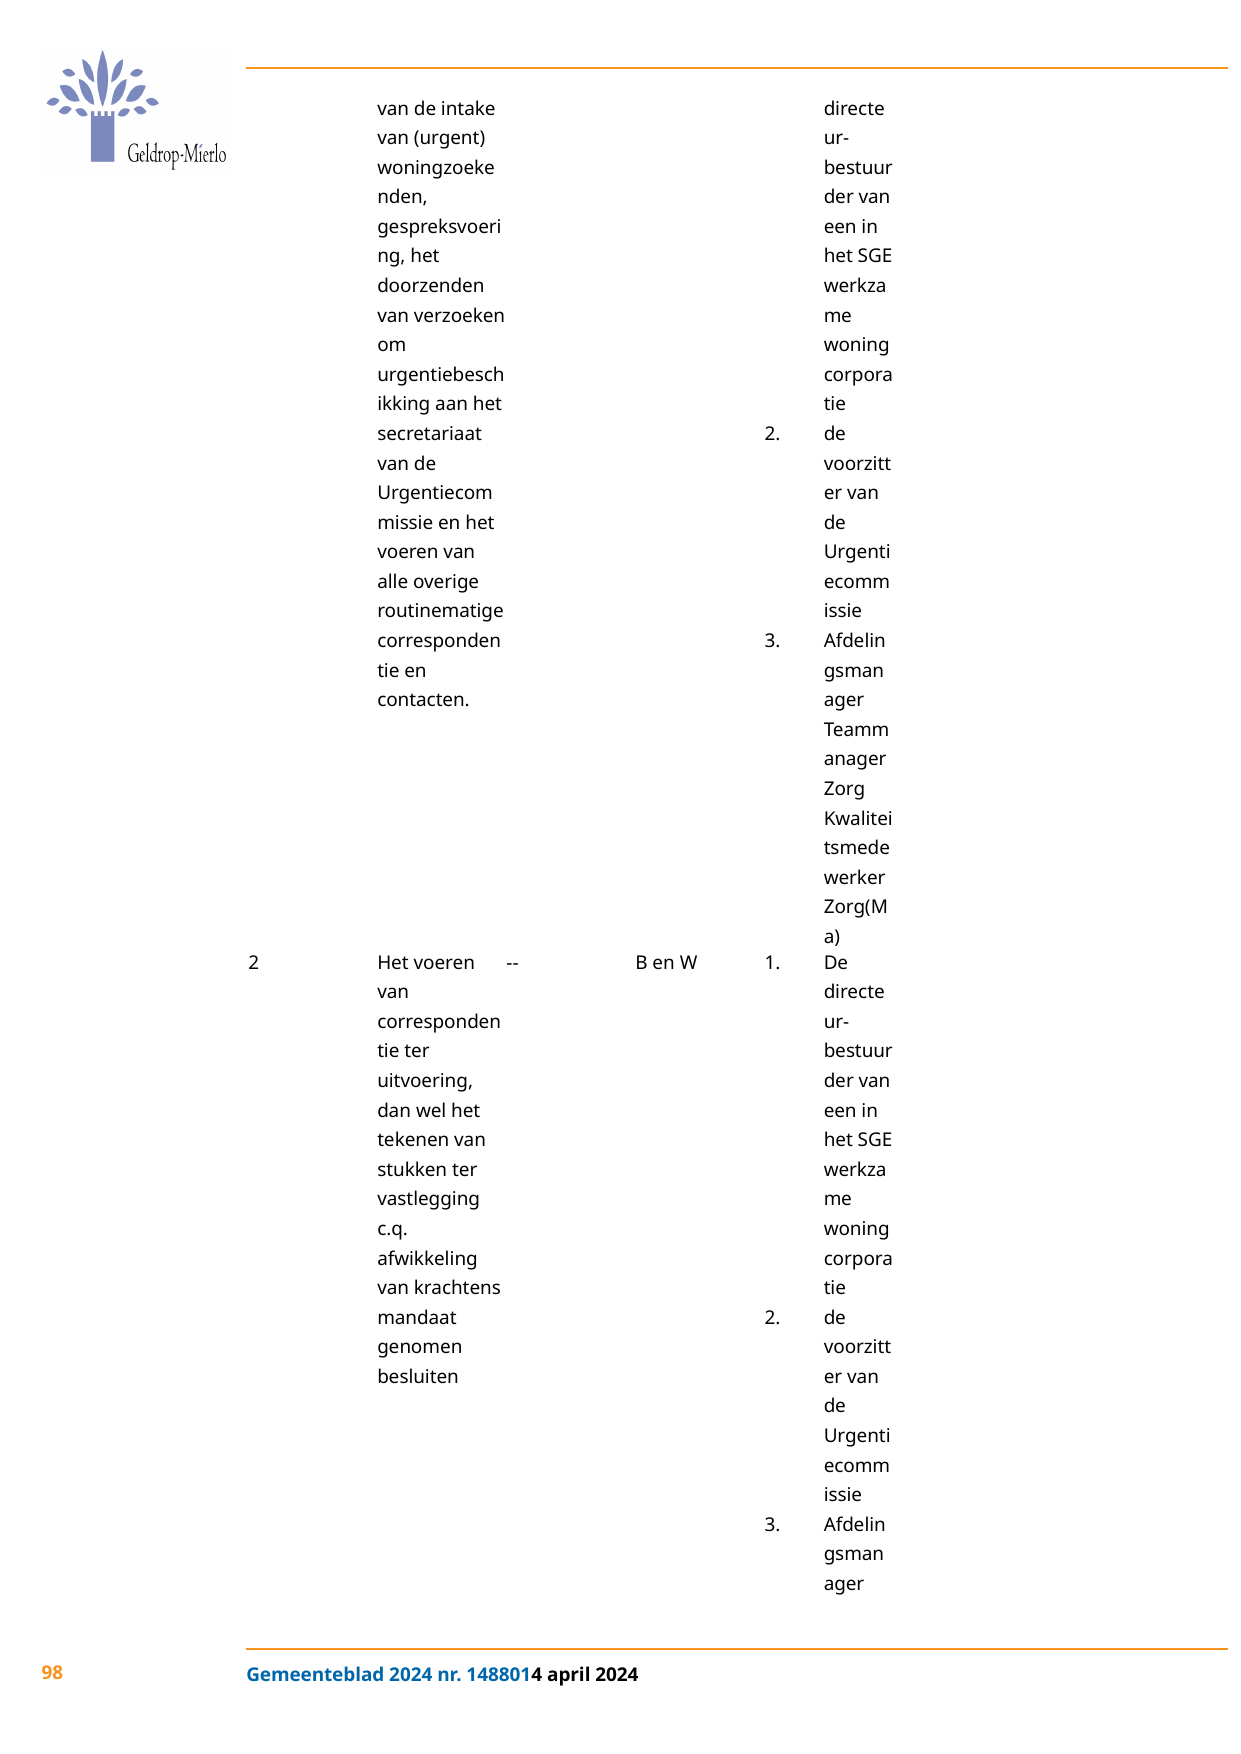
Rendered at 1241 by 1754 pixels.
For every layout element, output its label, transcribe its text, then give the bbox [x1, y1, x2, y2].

table_cell B en W [635, 949, 764, 1596]
table_cell Het voeren van correspondentie ter uitvoering, dan wel het tekenen van stukken ter vastlegging c.q. afwikkeling van krachtens mandaat genomen besluiten [377, 949, 506, 1596]
table_cell van de intake van (urgent) woningzoekenden, gespreksvoering, het doorzenden van verzoeken om urgentiebeschikking aan het secretariaat van de Urgentiecommissie en het voeren van alle overige routinematige correspondentie en contacten. [377, 95, 506, 949]
table_cell De directeur-bestuurder van een in het SGE werkzame woningcorporatie de voorzitter van de Urgentiecommissie Afdelingsmanager [764, 949, 893, 1596]
table_cell 2 [248, 949, 377, 1596]
table_cell -- [506, 95, 635, 949]
picture [41, 47, 231, 172]
table_cell [894, 949, 1022, 1596]
table_cell De directeur-bestuurder van een in het SGE werkzame woningcorporatie de voorzitter van de Urgentiecommissie Afdelingsmanager Teammanager Zorg Kwaliteitsmedewerker Zorg(Ma) [764, 95, 893, 949]
table_cell [248, 95, 377, 949]
table_cell [1023, 95, 1152, 949]
table_cell [894, 95, 1022, 949]
table_cell [1023, 949, 1152, 1596]
table_cell -- [506, 949, 635, 1596]
table_cell [635, 95, 764, 949]
